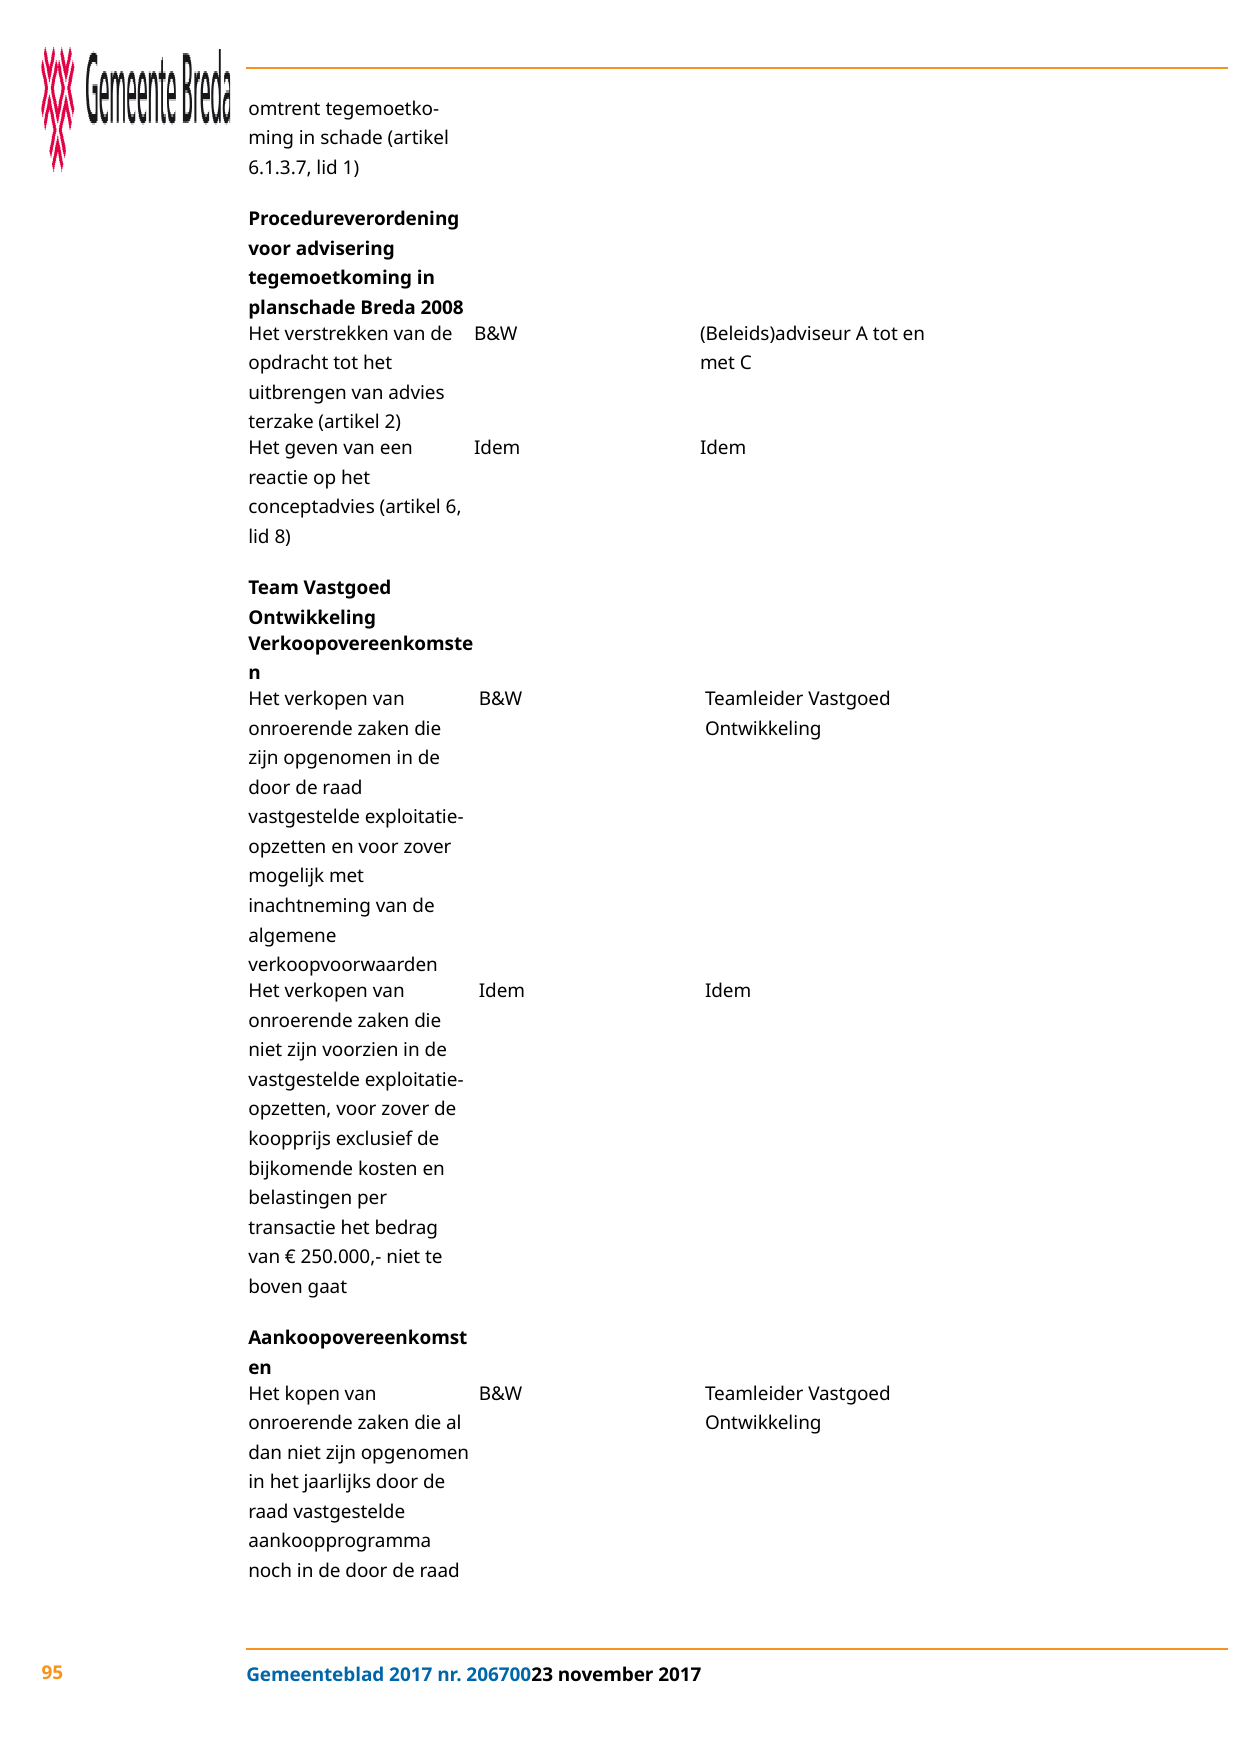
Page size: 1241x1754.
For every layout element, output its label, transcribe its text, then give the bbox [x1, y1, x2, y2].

table_cell Idem [700, 977, 926, 1299]
table_cell [926, 549, 1152, 574]
table_cell Verkoopovereenkomsten [248, 630, 474, 685]
table_cell [474, 1299, 700, 1324]
table_cell [474, 575, 700, 630]
table_cell Het geven van een reactie op het conceptadvies (artikel 6, lid 8) [248, 434, 474, 549]
table_cell Het kopen van onroerende zaken die al dan niet zijn opgenomen in het jaarlijks door de raad vastgestelde aankoopprogramma noch in de door de raad [248, 1380, 474, 1583]
table_cell B&W [474, 1380, 700, 1583]
table_cell B&W [474, 685, 700, 977]
table_cell Idem [474, 434, 700, 549]
table_cell [926, 1380, 1152, 1583]
picture [41, 47, 231, 172]
table_cell Team Vastgoed Ontwikkeling [248, 575, 474, 630]
table_cell Idem [474, 977, 700, 1299]
table_cell [700, 95, 926, 180]
table_cell [926, 1299, 1152, 1324]
table_cell Idem [700, 434, 926, 549]
table_cell [926, 1325, 1152, 1380]
table_cell B&W [474, 320, 700, 434]
table_cell [474, 95, 700, 180]
table_cell [926, 95, 1152, 180]
table_cell [248, 549, 474, 574]
table_cell Teamleider Vastgoed Ontwikkeling [700, 1380, 926, 1583]
table_cell [926, 685, 1152, 977]
table_cell [926, 977, 1152, 1299]
table_cell Het verkopen van onroerende zaken die niet zijn voorzien in de vastgestelde exploitatie-opzetten, voor zover de koopprijs exclusief de bijkomende kosten en belastingen per transactie het bedrag van € 250.000,- niet te boven gaat [248, 977, 474, 1299]
table_cell omtrent tegemoetko- ming in schade (artikel 6.1.3.7, lid 1) [248, 95, 474, 180]
table_cell [474, 549, 700, 574]
table_cell [700, 1299, 926, 1324]
table_cell Het verkopen van onroerende zaken die zijn opgenomen in de door de raad vastgestelde exploitatie-opzetten en voor zover mogelijk met inachtneming van de algemene verkoopvoorwaarden [248, 685, 474, 977]
table_cell [926, 434, 1152, 549]
table_cell [474, 630, 700, 685]
table_cell Aankoopovereenkomsten [248, 1325, 474, 1380]
table_cell [926, 630, 1152, 685]
table_cell [926, 320, 1152, 434]
table_cell [248, 180, 474, 205]
table_cell [700, 630, 926, 685]
table_cell (Beleids)adviseur A tot en met C [700, 320, 926, 434]
table_cell [926, 180, 1152, 205]
table_cell [700, 205, 926, 320]
table_cell [248, 1299, 474, 1324]
table_cell [700, 549, 926, 574]
table_cell Het verstrekken van de opdracht tot het uitbrengen van advies terzake (artikel 2) [248, 320, 474, 434]
table_cell [700, 1325, 926, 1380]
table_cell [926, 205, 1152, 320]
table_cell [926, 575, 1152, 630]
table_cell Procedureverordening voor advisering tegemoetkoming in planschade Breda 2008 [248, 205, 474, 320]
table_cell [700, 180, 926, 205]
table_cell Teamleider Vastgoed Ontwikkeling [700, 685, 926, 977]
table_cell [700, 575, 926, 630]
table_cell [474, 1325, 700, 1380]
table_cell [474, 205, 700, 320]
table_cell [474, 180, 700, 205]
